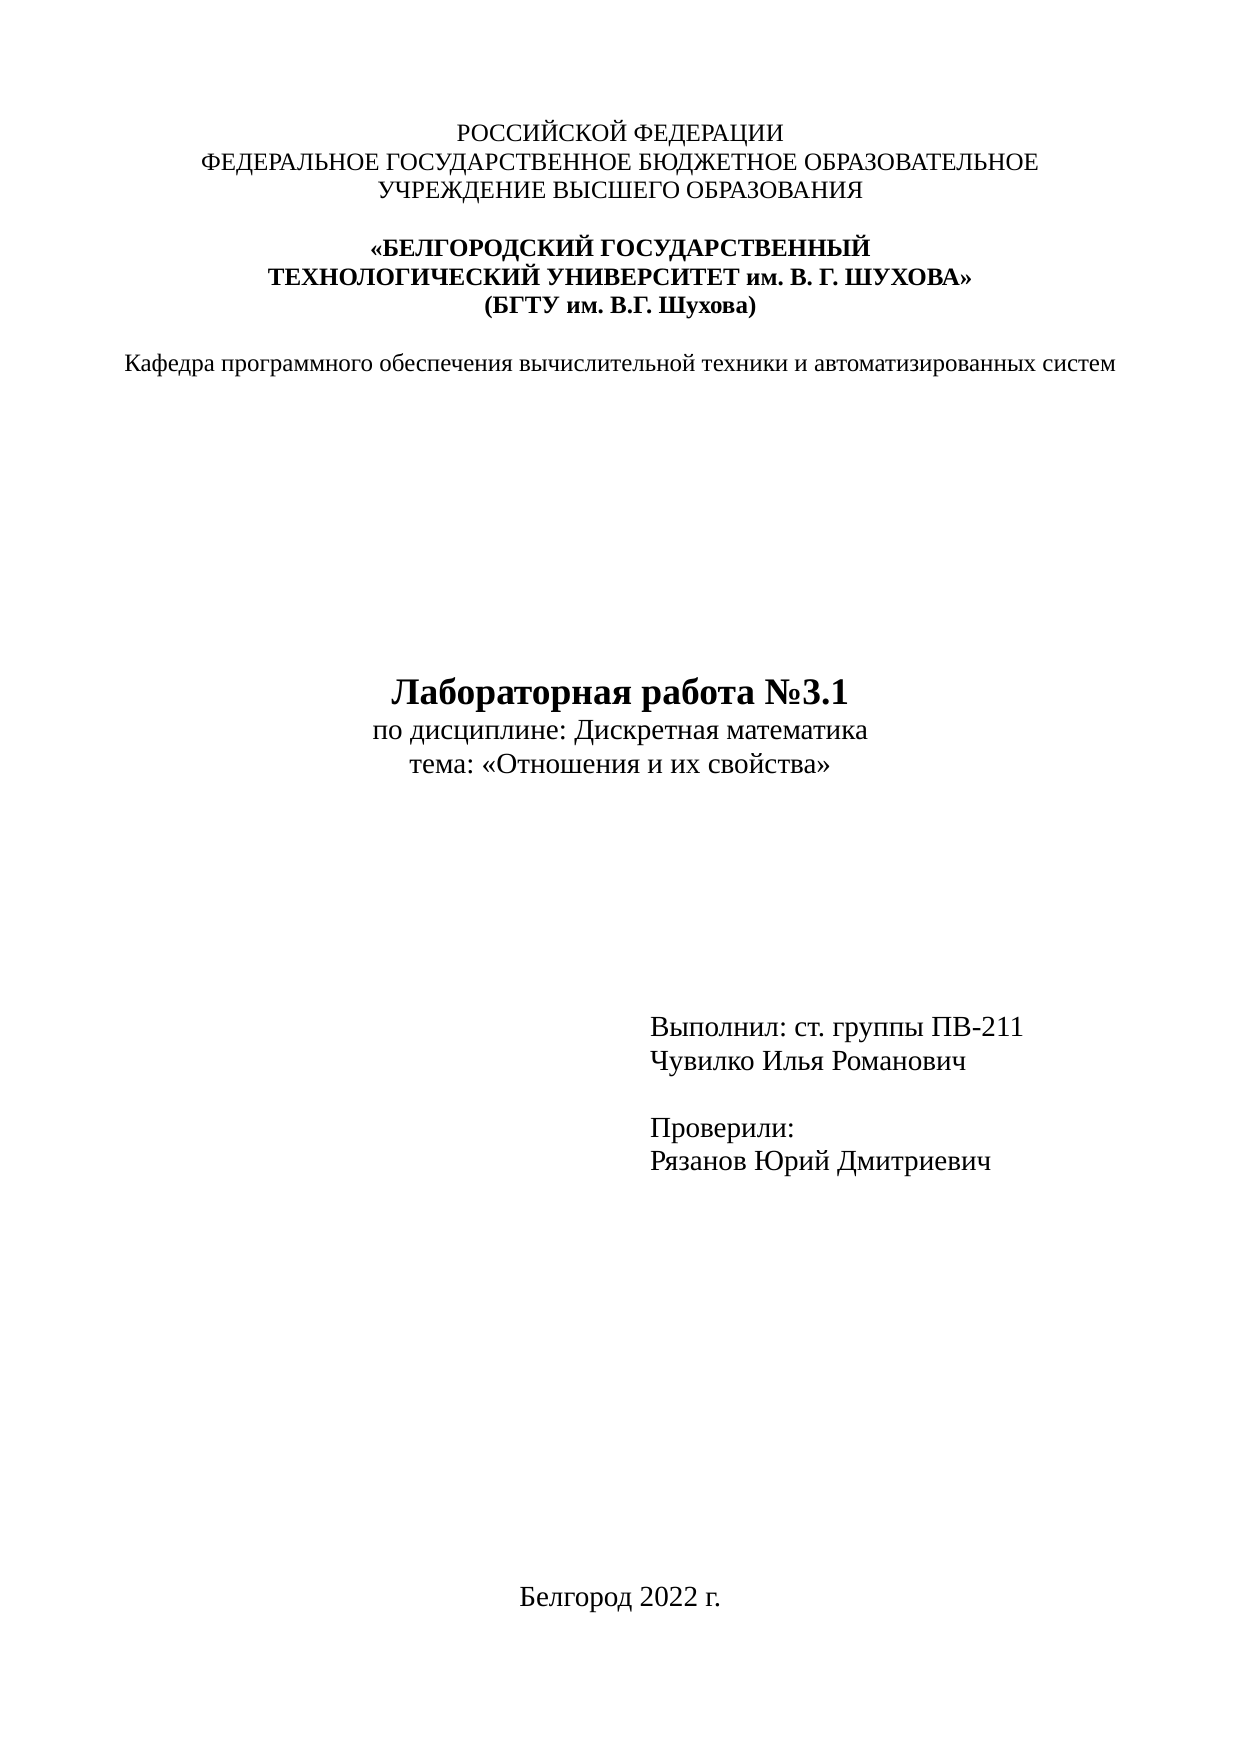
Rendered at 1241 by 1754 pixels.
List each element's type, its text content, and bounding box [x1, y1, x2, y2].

text ТЕХНОЛОГИЧЕСКИЙ УНИВЕРСИТЕТ им. В. Г. ШУХОВА» [118, 262, 1122, 291]
text по дисциплине: Дискретная математика [118, 712, 1122, 746]
text «БЕЛГОРОДСКИЙ ГОСУДАРСТВЕННЫЙ [118, 233, 1122, 262]
text Чувилко Илья Романович [118, 1043, 1122, 1076]
text Рязанов Юрий Дмитриевич [118, 1143, 1122, 1177]
text Кафедра программного обеспечения вычислительной техники и автоматизированных систем [118, 348, 1122, 377]
text Лабораторная работа №3.1 [118, 669, 1122, 712]
text ФЕДЕРАЛЬНОЕ ГОСУДАРСТВЕННОЕ БЮДЖЕТНОЕ ОБРАЗОВАТЕЛЬНОЕ УЧРЕЖДЕНИЕ ВЫСШЕГО ОБРАЗОВАНИЯ [118, 147, 1122, 204]
text Проверили: [118, 1110, 1122, 1143]
text Белгород 2022 г. [118, 1579, 1122, 1613]
text (БГТУ им. В.Г. Шухова) [118, 291, 1122, 319]
text Выполнил: ст. группы ПВ-211 [118, 1009, 1122, 1043]
text тема: «Отношения и их свойства» [118, 746, 1122, 779]
text РОССИЙСКОЙ ФЕДЕРАЦИИ [118, 118, 1122, 147]
